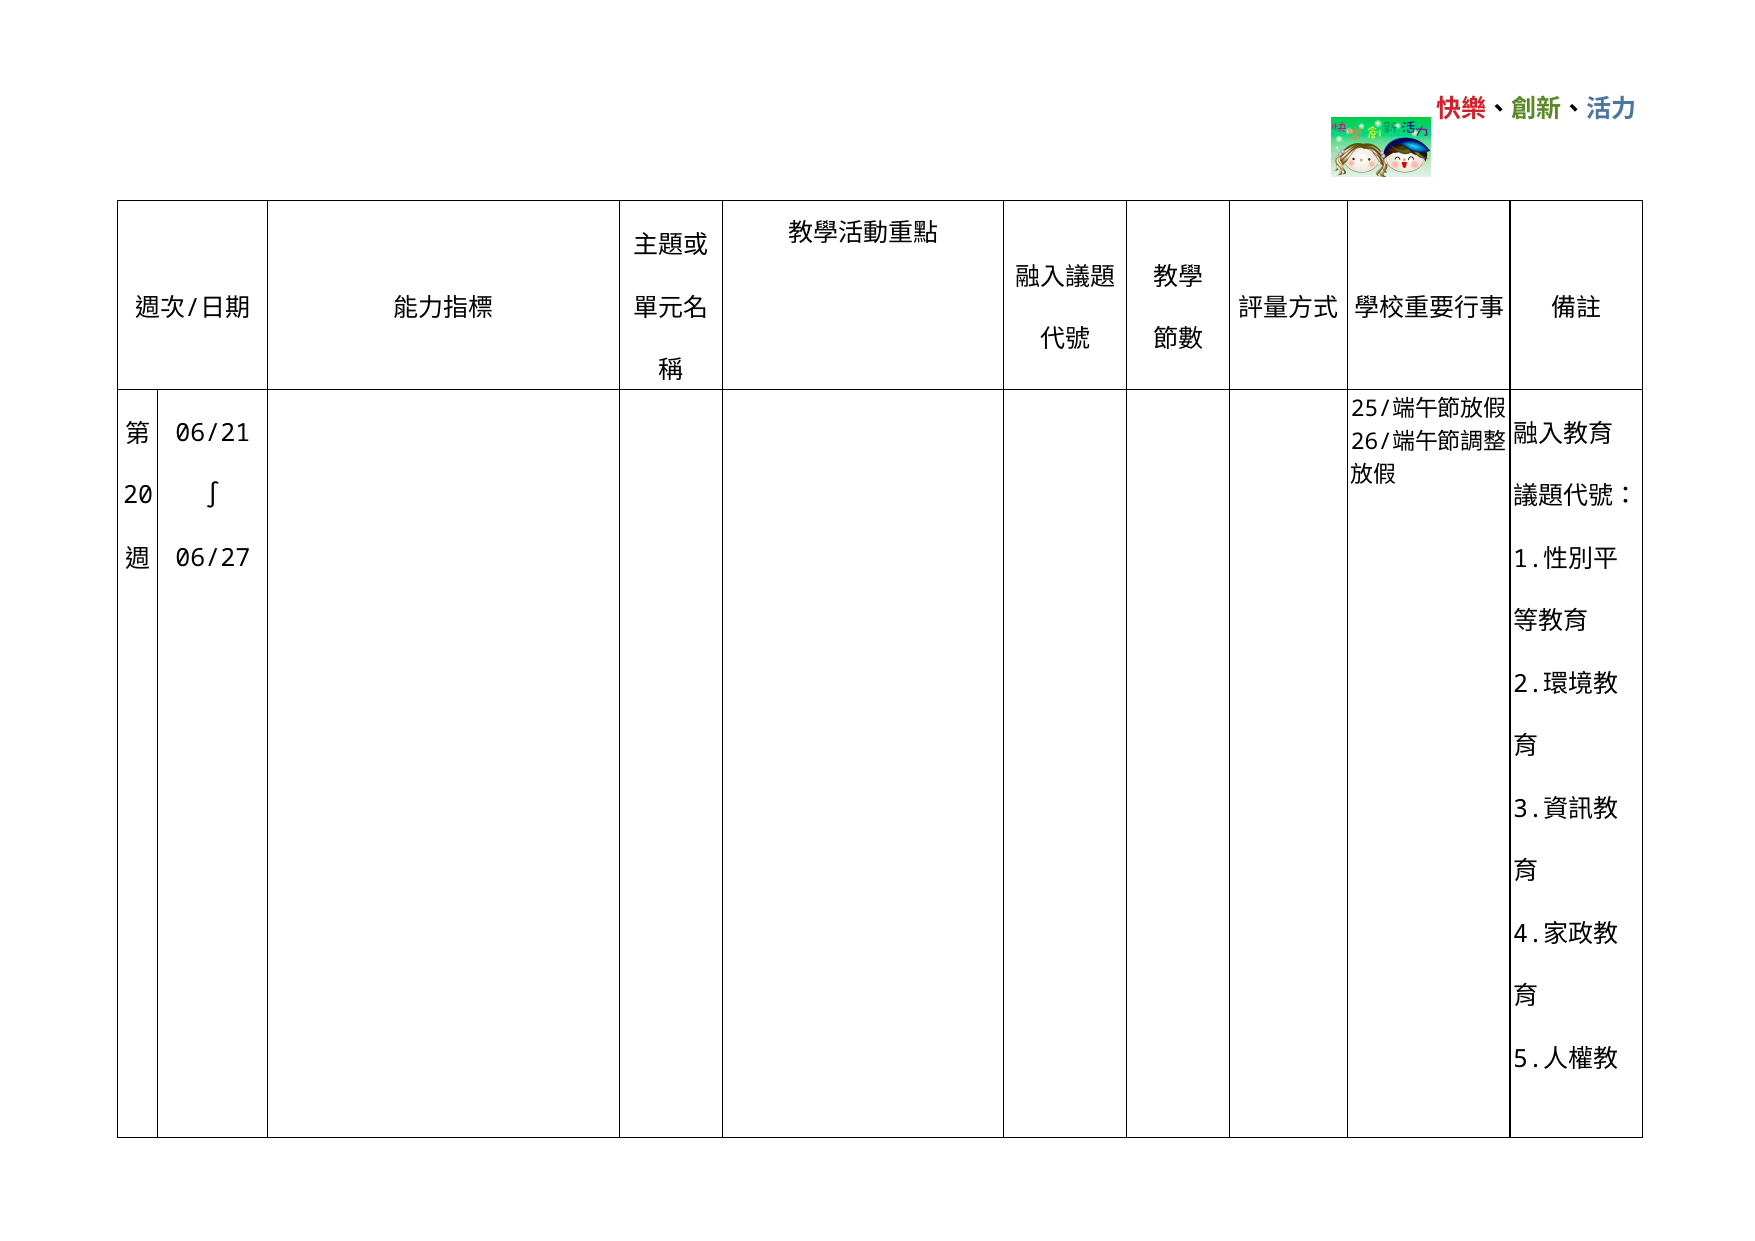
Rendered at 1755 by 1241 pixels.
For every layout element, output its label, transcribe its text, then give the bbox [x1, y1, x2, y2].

table_cell 第 20 週 [118, 390, 157, 1137]
table_header 融入議題 代號 [1004, 201, 1126, 389]
table_header 教學活動重點 [723, 201, 1003, 389]
table_header 學校重要行事 [1348, 201, 1509, 389]
table_cell 06/21 ∫ 06/27 [158, 390, 267, 1137]
table_header 教學 節數 [1127, 201, 1229, 389]
table_cell 融入教育 議題代號： 1.性別平等教育 2.環境教育 3.資訊教育 4.家政教育 5.人權教 [1511, 390, 1642, 1137]
table_header 評量方式 [1230, 201, 1347, 389]
table_header 週次/日期 [118, 201, 267, 389]
table_cell 25/端午節放假 26/端午節調整放假 [1348, 390, 1509, 1137]
table_cell [620, 390, 722, 1137]
table_cell [1127, 390, 1229, 1137]
table_header 主題或 單元名稱 [620, 201, 722, 389]
table_cell [1230, 390, 1347, 1137]
table_cell [723, 390, 1003, 1137]
table_header 能力指標 [268, 201, 619, 389]
table_cell [1004, 390, 1126, 1137]
table_header 備註 [1511, 201, 1642, 389]
table_cell [268, 390, 619, 1137]
